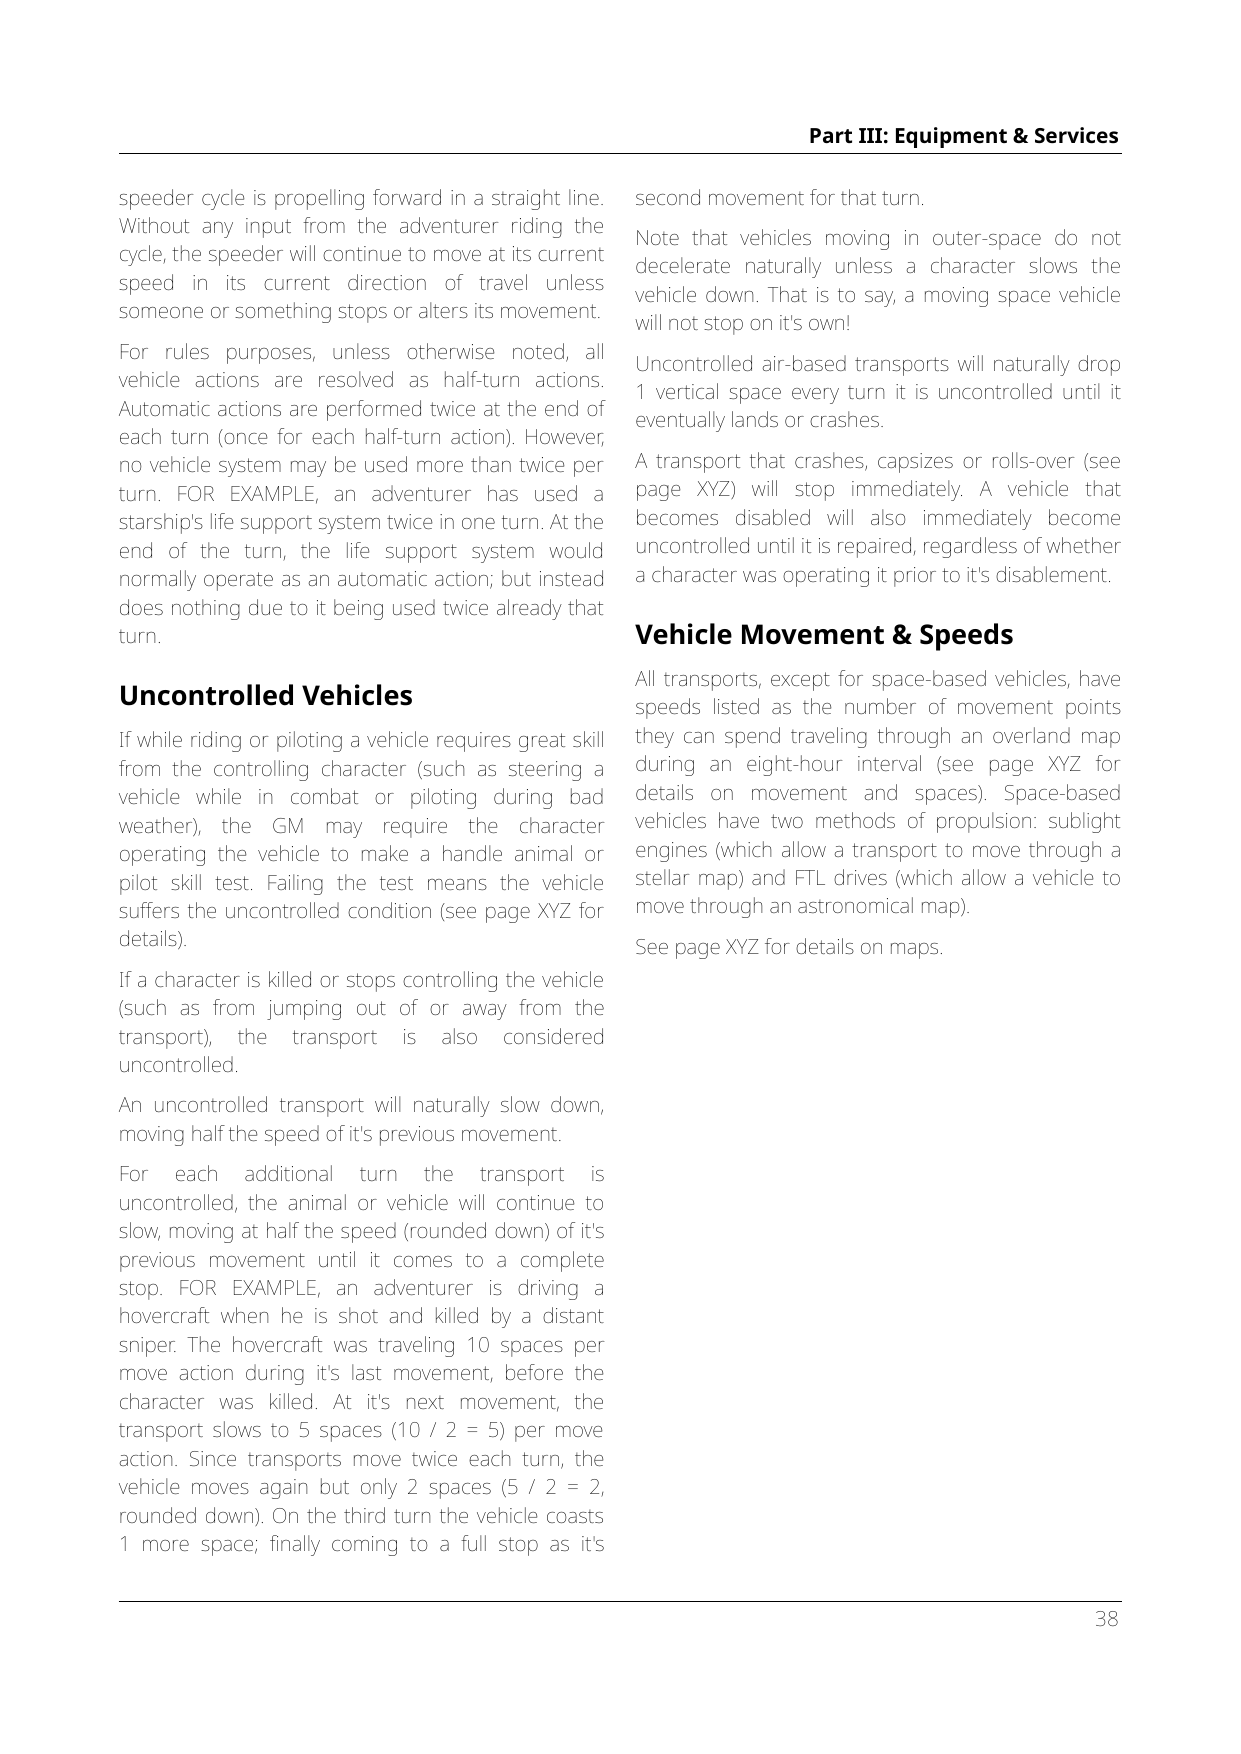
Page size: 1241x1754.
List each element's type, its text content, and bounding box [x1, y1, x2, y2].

text If a character is killed or stops controlling the vehicle (such as from jumping out of or away from the transport), the transport is also considered uncontrolled. [118, 965, 605, 1079]
text If while riding or piloting a vehicle requires great skill from the controlling character (such as steering a vehicle while in combat or piloting during bad weather), the GM may require the character operating the vehicle to make a handle animal or pilot skill test. Failing the test means the vehicle suffers the uncontrolled condition (see page XYZ for details). [118, 725, 605, 953]
text For rules purposes, unless otherwise noted, all vehicle actions are resolved as half-turn actions. Automatic actions are performed twice at the end of each turn (once for each half-turn action). However, no vehicle system may be used more than twice per turn. FOR EXAMPLE, an adventurer has used a starship's life support system twice in one turn. At the end of the turn, the life support system would normally operate as an automatic action; but instead does nothing due to it being used twice already that turn. [118, 337, 605, 649]
text Note that vehicles moving in outer-space do not decelerate naturally unless a character slows the vehicle down. That is to say, a moving space vehicle will not stop on it's own! [635, 223, 1122, 337]
text All transports, except for space-based vehicles, have speeds listed as the number of movement points they can spend traveling through an overland map during an eight-hour interval (see page XYZ for details on movement and spaces). Space-based vehicles have two methods of propulsion: sublight engines (which allow a transport to move through a stellar map) and FTL drives (which allow a vehicle to move through an astronomical map). [635, 664, 1122, 920]
text A transport that crashes, capsizes or rolls-over (see page XYZ) will stop immediately. A vehicle that becomes disabled will also immediately become uncontrolled until it is repaired, regardless of whether a character was operating it prior to it's disablement. [635, 446, 1122, 588]
text Vehicle Movement & Speeds [635, 615, 1122, 652]
text Uncontrolled air-based transports will naturally drop 1 vertical space every turn it is uncontrolled until it eventually lands or crashes. [635, 349, 1122, 434]
text Uncontrolled Vehicles [118, 677, 605, 713]
text See page XYZ for details on maps. [635, 932, 1122, 960]
text For each additional turn the transport is uncontrolled, the animal or vehicle will continue to slow, moving at half the speed (rounded down) of it's previous movement until it comes to a complete stop. FOR EXAMPLE, an adventurer is driving a hovercraft when he is shot and killed by a distant sniper. The hovercraft was traveling 10 spaces per move action during it's last movement, before the character was killed. At it's next movement, the transport slows to 5 spaces (10 / 2 = 5) per move action. Since transports move twice each turn, the vehicle moves again but only 2 spaces (5 / 2 = 2, rounded down). On the third turn the vehicle coasts 1 more space; finally coming to a full stop as it's [118, 1159, 605, 1558]
text speeder cycle is propelling forward in a straight line. Without any input from the adventurer riding the cycle, the speeder will continue to move at its current speed in its current direction of travel unless someone or something stops or alters its movement. [118, 183, 605, 325]
text An uncontrolled transport will naturally slow down, moving half the speed of it's previous movement. [118, 1091, 605, 1147]
text second movement for that turn. [635, 183, 1122, 211]
